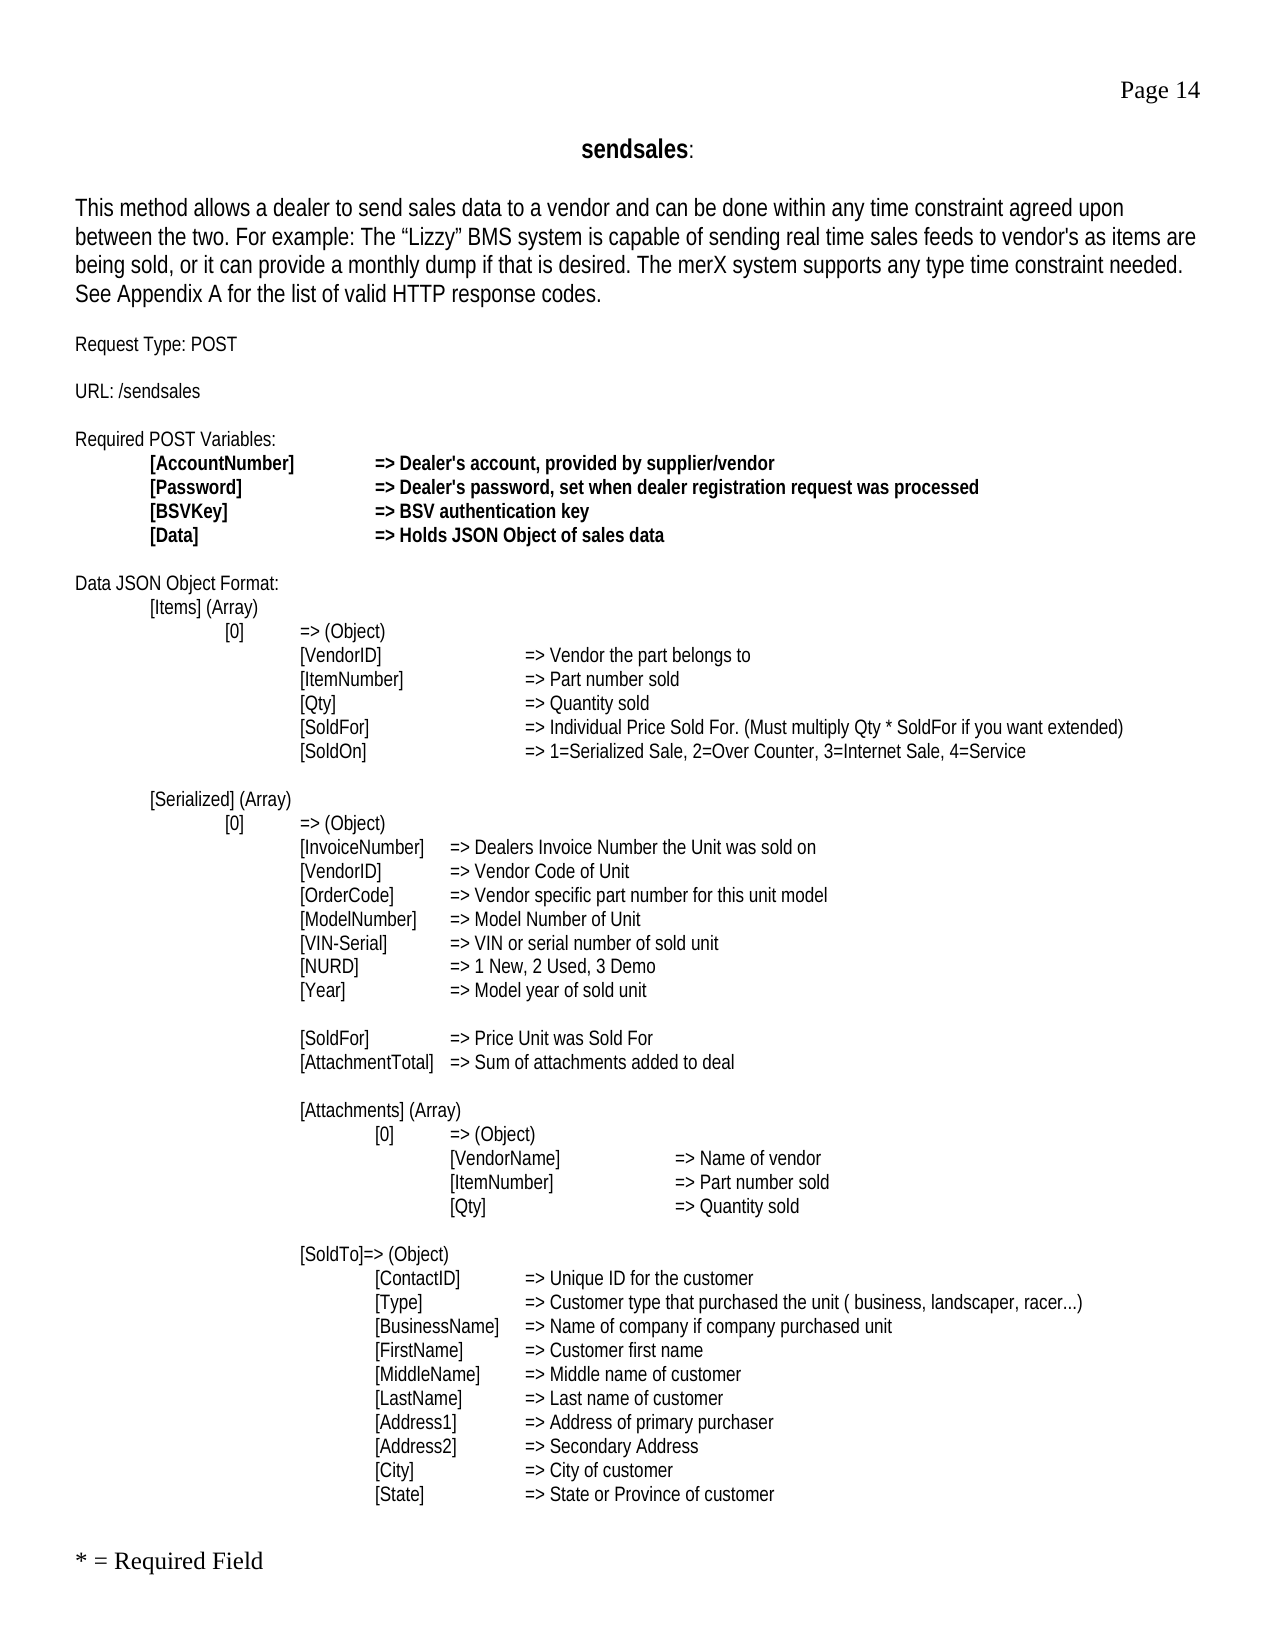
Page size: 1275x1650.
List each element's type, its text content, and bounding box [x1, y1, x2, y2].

text Required POST Variables: [75, 427, 1200, 451]
text [State] => State or Province of customer [75, 1481, 1200, 1505]
text [Attachments] (Array) [75, 1098, 1200, 1122]
text [Address1] => Address of primary purchaser [75, 1409, 1200, 1433]
text sendsales: [75, 133, 1200, 164]
text This method allows a dealer to send sales data to a vendor and can be done within any time constraint agreed upon between the two. For example: The “Lizzy” BMS system is capable of sending real time sales feeds to vendor's as items are being sold, or it can provide a monthly dump if that is desired. The merX system supports any type time constraint needed. See Appendix A for the list of valid HTTP response codes. [75, 193, 1200, 307]
text [0] => (Object) [75, 1122, 1200, 1146]
text [VIN-Serial] => VIN or serial number of sold unit [75, 930, 1200, 954]
text [0] => (Object) [75, 619, 1200, 643]
text [LastName] => Last name of customer [75, 1386, 1200, 1409]
text [Address2] => Secondary Address [75, 1433, 1200, 1457]
text [Items] (Array) [75, 595, 1200, 619]
text [BSVKey] => BSV authentication key [75, 499, 1200, 523]
text [Year] => Model year of sold unit [75, 978, 1200, 1002]
text [BusinessName] => Name of company if company purchased unit [75, 1314, 1200, 1338]
text [Data] => Holds JSON Object of sales data [75, 523, 1200, 547]
text [MiddleName] => Middle name of customer [75, 1362, 1200, 1386]
text URL: /sendsales [75, 379, 1200, 403]
text [InvoiceNumber] => Dealers Invoice Number the Unit was sold on [75, 834, 1200, 858]
text [AttachmentTotal] => Sum of attachments added to deal [75, 1050, 1200, 1074]
text [Qty] => Quantity sold [75, 691, 1200, 715]
text Request Type: POST [75, 331, 1200, 355]
text [SoldTo]=> (Object) [75, 1242, 1200, 1266]
text [Password] => Dealer's password, set when dealer registration request was processed [75, 475, 1200, 499]
text [ItemNumber] => Part number sold [75, 667, 1200, 691]
text [Serialized] (Array) [75, 787, 1200, 811]
text [SoldOn] => 1=Serialized Sale, 2=Over Counter, 3=Internet Sale, 4=Service [75, 739, 1200, 763]
text [VendorID] => Vendor Code of Unit [75, 858, 1200, 882]
text [ModelNumber] => Model Number of Unit [75, 906, 1200, 930]
text [SoldFor] => Price Unit was Sold For [75, 1026, 1200, 1050]
text [Type] => Customer type that purchased the unit ( business, landscaper, racer...) [75, 1290, 1200, 1314]
text [VendorName] => Name of vendor [75, 1146, 1200, 1170]
text [AccountNumber] => Dealer's account, provided by supplier/vendor [75, 451, 1200, 475]
text [FirstName] => Customer first name [75, 1338, 1200, 1362]
text [OrderCode] => Vendor specific part number for this unit model [75, 882, 1200, 906]
text [NURD] => 1 New, 2 Used, 3 Demo [75, 954, 1200, 978]
text [SoldFor] => Individual Price Sold For. (Must multiply Qty * SoldFor if you want extended) [75, 715, 1200, 739]
text [0] => (Object) [75, 811, 1200, 834]
text [ItemNumber] => Part number sold [75, 1170, 1200, 1194]
text [ContactID] => Unique ID for the customer [75, 1266, 1200, 1290]
text Data JSON Object Format: [75, 571, 1200, 595]
text [City] => City of customer [75, 1457, 1200, 1481]
text [VendorID] => Vendor the part belongs to [75, 643, 1200, 667]
text [Qty] => Quantity sold [75, 1194, 1200, 1218]
